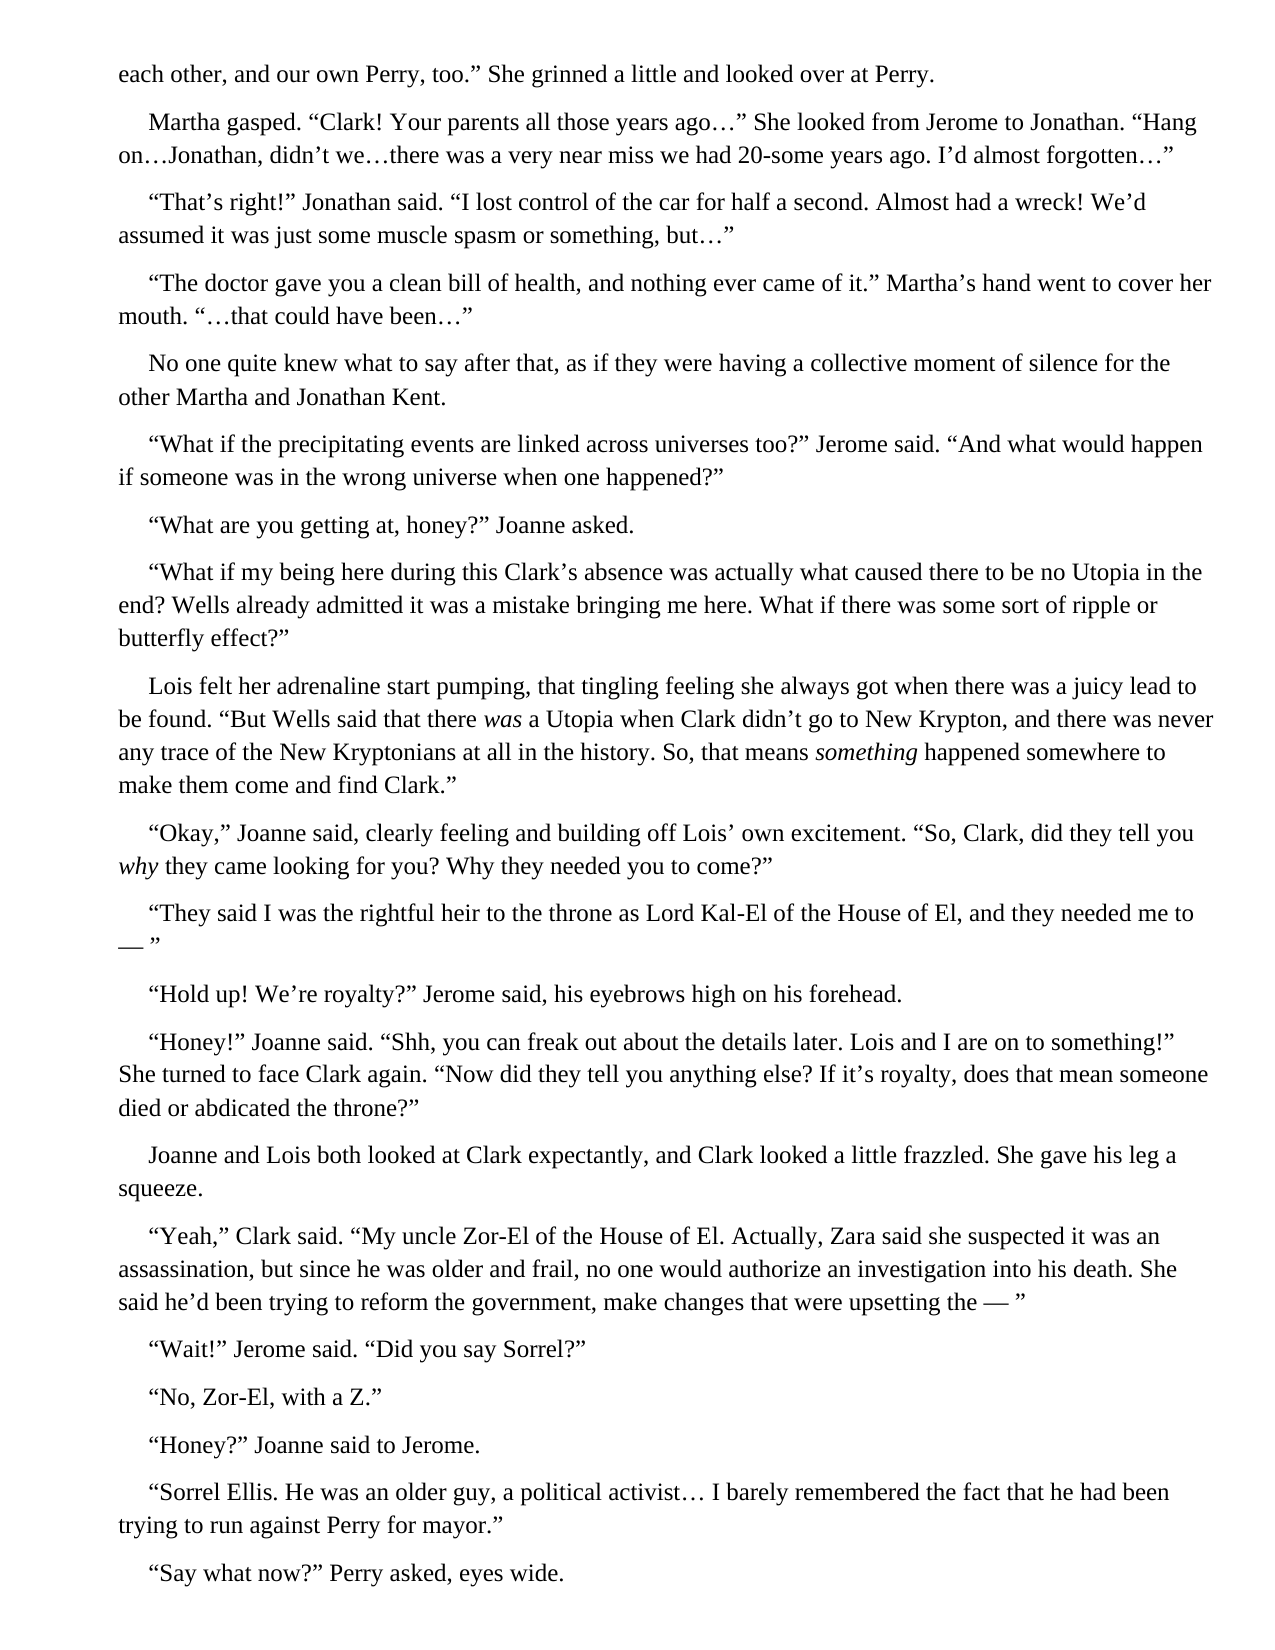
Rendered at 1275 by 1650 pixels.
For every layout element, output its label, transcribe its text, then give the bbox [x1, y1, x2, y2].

text “They said I was the rightful heir to the throne as Lord Kal-El of the House of El, and they needed me to — ” [118, 898, 1216, 960]
text Lois felt her adrenaline start pumping, that tingling feeling she always got when there was a juicy lead to be found. “But Wells said that there was a Utopia when Clark didn’t go to New Krypton, and there was never any trace of the New Kryptonians at all in the history. So, that means something happened somewhere to make them come and find Clark.” [118, 671, 1216, 799]
text “Okay,” Joanne said, clearly feeling and building off Lois’ own excitement. “So, Clark, did they tell you why they came looking for you? Why they needed you to come?” [118, 818, 1216, 879]
text “The doctor gave you a clean bill of health, and nothing ever came of it.” Martha’s hand went to cover her mouth. “…that could have been…” [118, 268, 1216, 330]
text Martha gasped. “Clark! Your parents all those years ago…” She looked from Jerome to Jonathan. “Hang on…Jonathan, didn’t we…there was a very near miss we had 20-some years ago. I’d almost forgotten…” [118, 107, 1216, 168]
text “Yeah,” Clark said. “My uncle Zor-El of the House of El. Actually, Zara said she suspected it was an assassination, but since he was older and frail, no one would authorize an investigation into his death. She said he’d been trying to reform the government, make changes that were upsetting the — ” [118, 1221, 1216, 1316]
text “What are you getting at, honey?” Joanne asked. [118, 510, 1216, 538]
text “No, Zor-El, with a Z.” [118, 1382, 1216, 1411]
text “Sorrel Ellis. He was an older guy, a political activist… I barely remembered the fact that he had been trying to run against Perry for mayor.” [118, 1477, 1216, 1539]
text each other, and our own Perry, too.” She grinned a little and looked over at Perry. [118, 59, 1216, 88]
text “What if my being here during this Clark’s absence was actually what caused there to be no Utopia in the end? Wells already admitted it was a mistake bringing me here. What if there was some sort of ripple or butterfly effect?” [118, 557, 1216, 652]
text “Wait!” Jerome said. “Did you say Sorrel?” [118, 1334, 1216, 1363]
text “Honey?” Joanne said to Jerome. [118, 1430, 1216, 1458]
text Joanne and Lois both looked at Clark expectantly, and Clark looked a little frazzled. She gave his leg a squeeze. [118, 1140, 1216, 1202]
text “That’s right!” Jonathan said. “I lost control of the car for half a second. Almost had a wreck! We’d assumed it was just some muscle spasm or something, but…” [118, 187, 1216, 249]
text “Say what now?” Perry asked, eyes wide. [118, 1558, 1216, 1587]
text “Hold up! We’re royalty?” Jerome said, his eyebrows high on his forehead. [118, 979, 1216, 1008]
text “What if the precipitating events are linked across universes too?” Jerome said. “And what would happen if someone was in the wrong universe when one happened?” [118, 429, 1216, 491]
text “Honey!” Joanne said. “Shh, you can freak out about the details later. Lois and I are on to something!” She turned to face Clark again. “Now did they tell you anything else? If it’s royalty, does that mean someone died or abdicated the throne?” [118, 1027, 1216, 1121]
text No one quite knew what to say after that, as if they were having a collective moment of silence for the other Martha and Jonathan Kent. [118, 348, 1216, 410]
